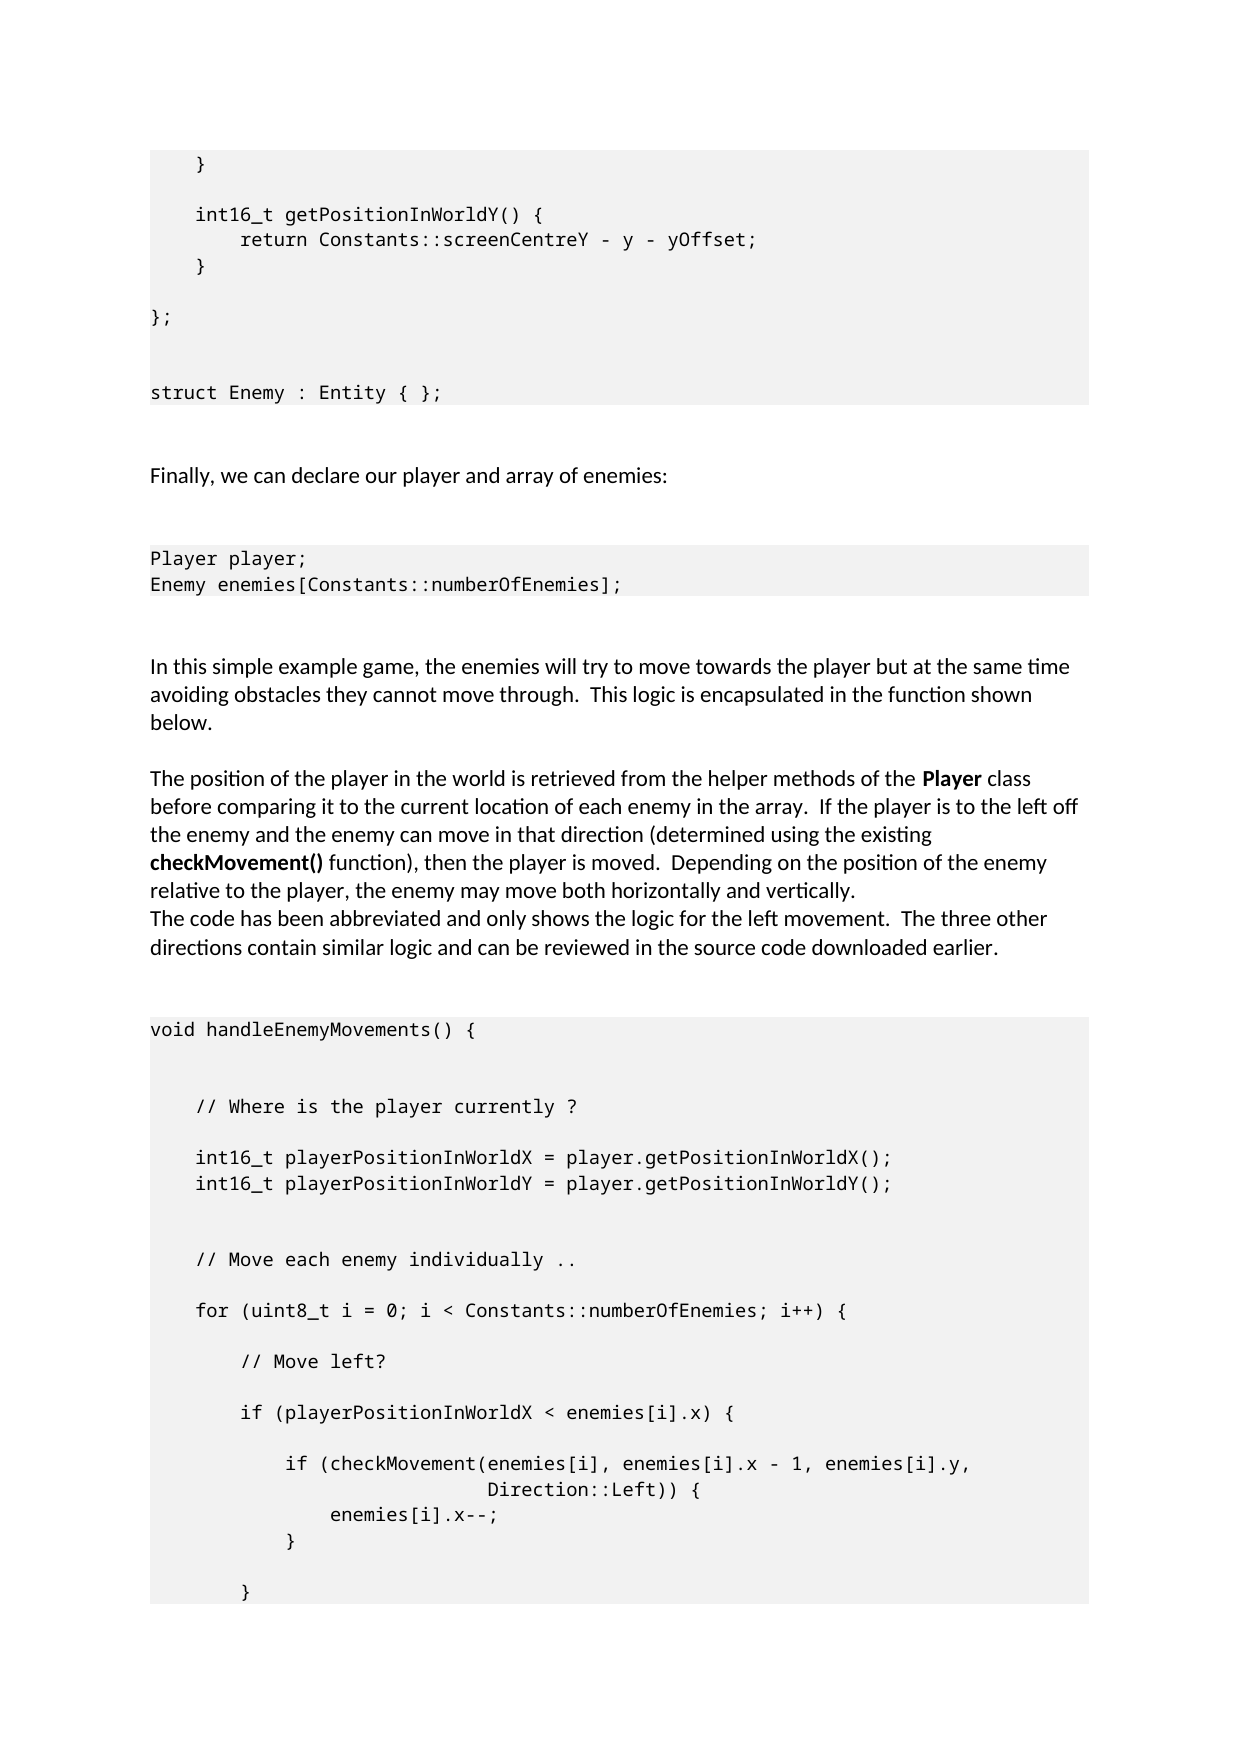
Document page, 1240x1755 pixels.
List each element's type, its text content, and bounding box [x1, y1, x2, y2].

text return Constants::screenCentreY - y - yOffset; [150, 227, 1089, 252]
text int16_t playerPositionInWorldX = player.getPositionInWorldX(); [150, 1144, 1089, 1170]
text // Move each enemy individually .. [150, 1246, 1089, 1272]
text } [150, 1578, 1089, 1604]
text }; [150, 303, 1089, 329]
text } [150, 150, 1089, 176]
text enemies[i].x--; [150, 1502, 1089, 1527]
text Direction::Left)) { [150, 1476, 1089, 1502]
text Player player; [150, 545, 1089, 571]
text int16_t getPositionInWorldY() { [150, 201, 1089, 227]
text // Move left? [150, 1348, 1089, 1374]
text The code has been abbreviated and only shows the logic for the left movement. The three other directions contain similar logic and can be reviewed in the source code downloaded earlier. [150, 904, 1089, 961]
text The position of the player in the world is retrieved from the helper methods of the Player class before comparing it to the current location of each enemy in the array. If the player is to the left off the enemy and the enemy can move in that direction (determined using the existing checkMovement() function), then the player is moved. Depending on the position of the enemy relative to the player, the enemy may move both horizontally and vertically. [150, 764, 1089, 904]
text Finally, we can declare our player and array of enemies: [150, 461, 1089, 489]
text if (playerPositionInWorldX < enemies[i].x) { [150, 1399, 1089, 1425]
text // Where is the player currently ? [150, 1093, 1089, 1119]
text Enemy enemies[Constants::numberOfEnemies]; [150, 571, 1089, 596]
text } [150, 1527, 1089, 1553]
text struct Enemy : Entity { }; [150, 380, 1089, 405]
text if (checkMovement(enemies[i], enemies[i].x - 1, enemies[i].y, [150, 1451, 1089, 1476]
text } [150, 252, 1089, 278]
text for (uint8_t i = 0; i < Constants::numberOfEnemies; i++) { [150, 1297, 1089, 1323]
text void handleEnemyMovements() { [150, 1017, 1089, 1042]
text int16_t playerPositionInWorldY = player.getPositionInWorldY(); [150, 1170, 1089, 1195]
text In this simple example game, the enemies will try to move towards the player but at the same time avoiding obstacles they cannot move through. This logic is encapsulated in the function shown below. [150, 652, 1089, 736]
